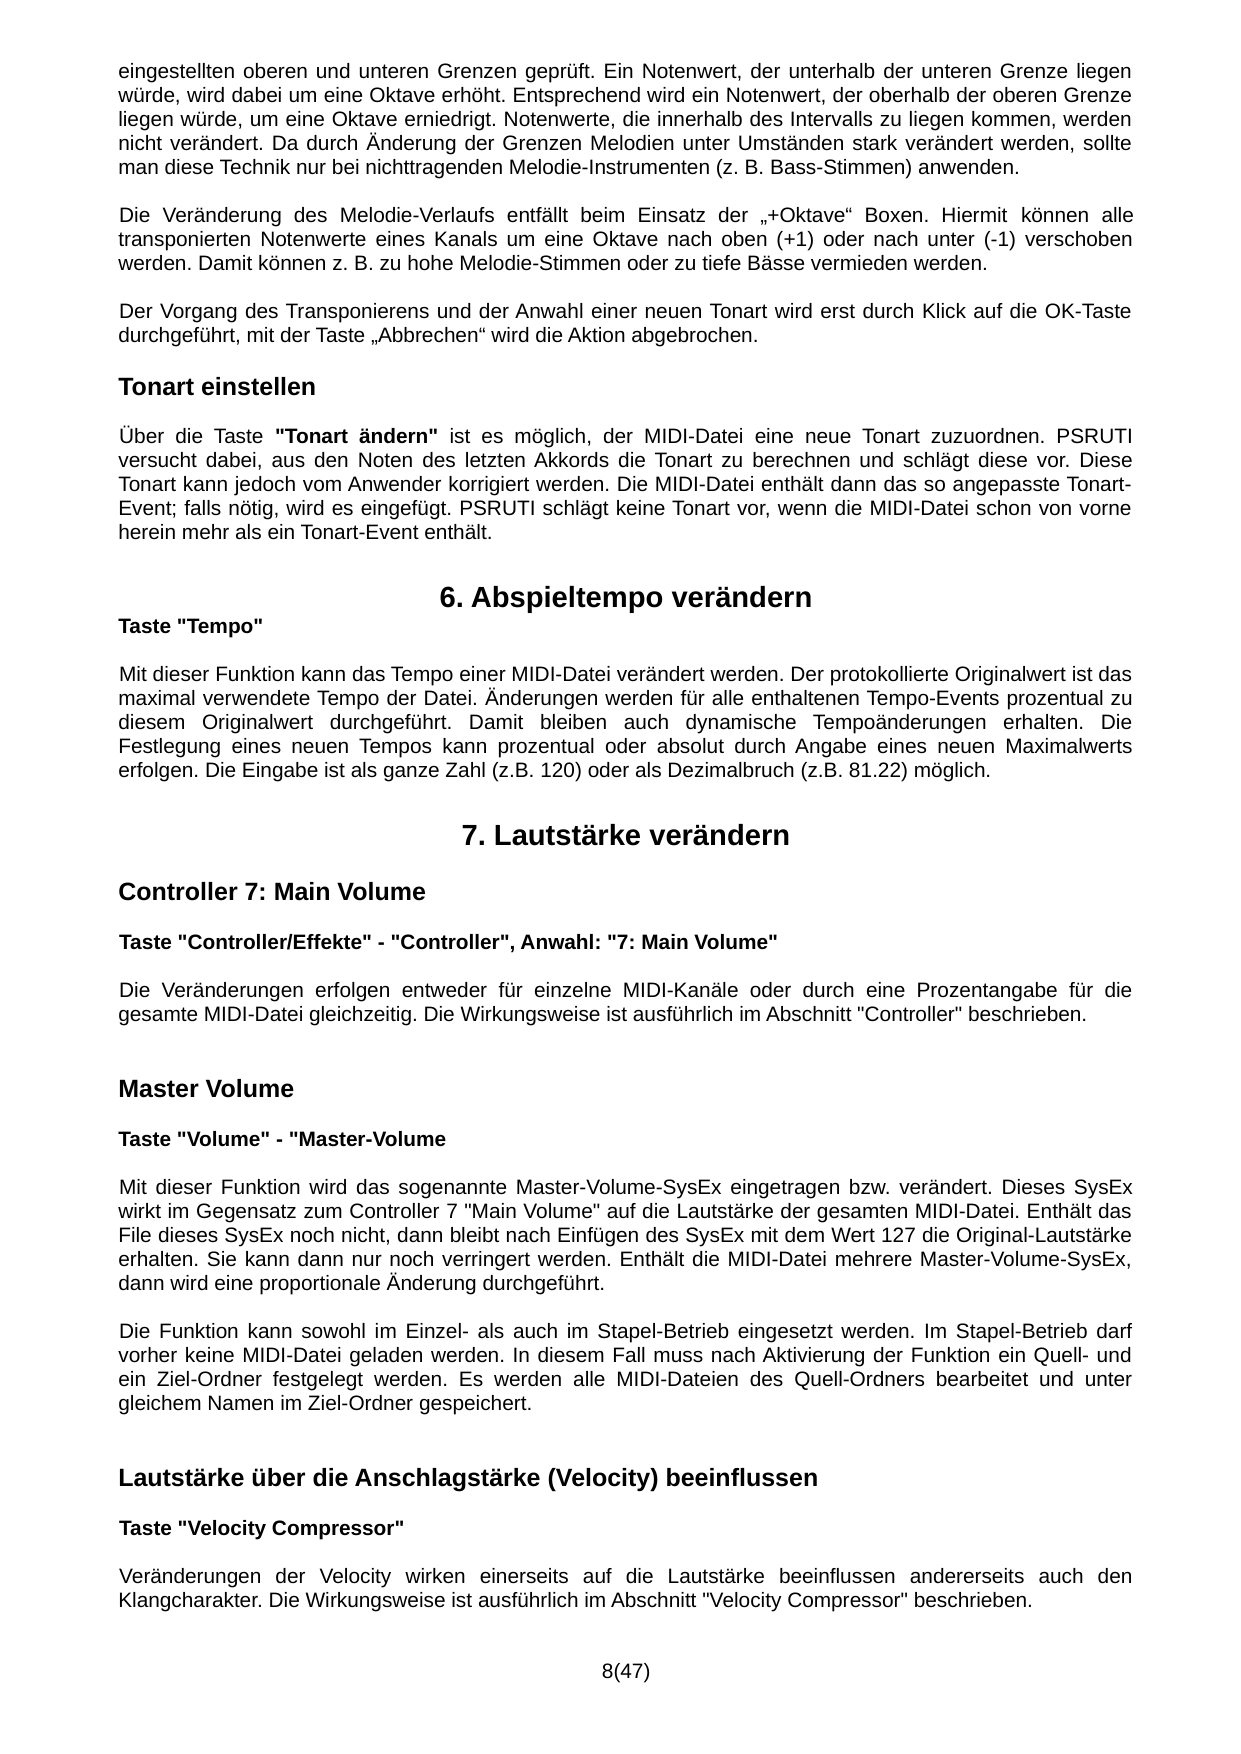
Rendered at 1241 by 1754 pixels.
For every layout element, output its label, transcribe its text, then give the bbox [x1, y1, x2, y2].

text Die Veränderungen erfolgen entweder für einzelne MIDI-Kanäle oder durch eine Prozentangabe für die gesamte MIDI-Datei gleichzeitig. Die Wirkungsweise ist ausführlich im Abschnitt "Controller" beschrieben. [118, 977, 1134, 1025]
subtitle Master Volume [118, 1074, 1134, 1103]
list Taste "Volume" - "Master-Volume [118, 1127, 1134, 1151]
text Mit dieser Funktion wird das sogenannte Master-Volume-SysEx eingetragen bzw. verändert. Dieses SysEx wirkt im Gegensatz zum Controller 7 "Main Volume" auf die Lautstärke der gesamten MIDI-Datei. Enthält das File dieses SysEx noch nicht, dann bleibt nach Einfügen des SysEx mit dem Wert 127 die Original-Lautstärke erhalten. Sie kann dann nur noch verringert werden. Enthält die MIDI-Datei mehrere Master-Volume-SysEx, dann wird eine proportionale Änderung durchgeführt. [118, 1175, 1134, 1295]
subtitle Controller 7: Main Volume [118, 877, 1134, 906]
subtitle 7. Lautstärke verändern [118, 818, 1134, 852]
text Der Vorgang des Transponierens und der Anwahl einer neuen Tonart wird erst durch Klick auf die OK-Taste durchgeführt, mit der Taste „Abbrechen“ wird die Aktion abgebrochen. [118, 299, 1134, 347]
list Taste "Tempo" [118, 614, 1134, 638]
text Über die Taste "Tonart ändern" ist es möglich, der MIDI-Datei eine neue Tonart zuzuordnen. PSRUTI versucht dabei, aus den Noten des letzten Akkords die Tonart zu berechnen und schlägt diese vor. Diese Tonart kann jedoch vom Anwender korrigiert werden. Die MIDI-Datei enthält dann das so angepasste Tonart-Event; falls nötig, wird es eingefügt. PSRUTI schlägt keine Tonart vor, wenn die MIDI-Datei schon von vorne herein mehr als ein Tonart-Event enthält. [118, 424, 1134, 544]
subtitle Tonart einstellen [118, 372, 1134, 400]
text eingestellten oberen und unteren Grenzen geprüft. Ein Notenwert, der unterhalb der unteren Grenze liegen würde, wird dabei um eine Oktave erhöht. Entsprechend wird ein Notenwert, der oberhalb der oberen Grenze liegen würde, um eine Oktave erniedrigt. Notenwerte, die innerhalb des Intervalls zu liegen kommen, werden nicht verändert. Da durch Änderung der Grenzen Melodien unter Umständen stark verändert werden, sollte man diese Technik nur bei nichttragenden Melodie-Instrumenten (z. B. Bass-Stimmen) anwenden. [118, 59, 1134, 179]
text Mit dieser Funktion kann das Tempo einer MIDI-Datei verändert werden. Der protokollierte Originalwert ist das maximal verwendete Tempo der Datei. Änderungen werden für alle enthaltenen Tempo-Events prozentual zu diesem Originalwert durchgeführt. Damit bleiben auch dynamische Tempoänderungen erhalten. Die Festlegung eines neuen Tempos kann prozentual oder absolut durch Angabe eines neuen Maximalwerts erfolgen. Die Eingabe ist als ganze Zahl (z.B. 120) oder als Dezimalbruch (z.B. 81.22) möglich. [118, 662, 1134, 782]
subtitle 6. Abspieltempo verändern [118, 581, 1134, 614]
text Veränderungen der Velocity wirken einerseits auf die Lautstärke beeinflussen andererseits auch den Klangcharakter. Die Wirkungsweise ist ausführlich im Abschnitt "Velocity Compressor" beschrieben. [118, 1564, 1134, 1612]
text Taste "Velocity Compressor" [118, 1516, 1134, 1540]
subtitle Lautstärke über die Anschlagstärke (Velocity) beeinflussen [118, 1463, 1134, 1492]
text Taste "Controller/Effekte" - "Controller", Anwahl: "7: Main Volume" [118, 929, 1134, 953]
text Die Funktion kann sowohl im Einzel- als auch im Stapel-Betrieb eingesetzt werden. Im Stapel-Betrieb darf vorher keine MIDI-Datei geladen werden. In diesem Fall muss nach Aktivierung der Funktion ein Quell- und ein Ziel-Ordner festgelegt werden. Es werden alle MIDI-Dateien des Quell-Ordners bearbeitet und unter gleichem Namen im Ziel-Ordner gespeichert. [118, 1319, 1134, 1414]
text Die Veränderung des Melodie-Verlaufs entfällt beim Einsatz der „+Oktave“ Boxen. Hiermit können alle transponierten Notenwerte eines Kanals um eine Oktave nach oben (+1) oder nach unter (-1) verschoben werden. Damit können z. B. zu hohe Melodie-Stimmen oder zu tiefe Bässe vermieden werden. [118, 203, 1134, 275]
